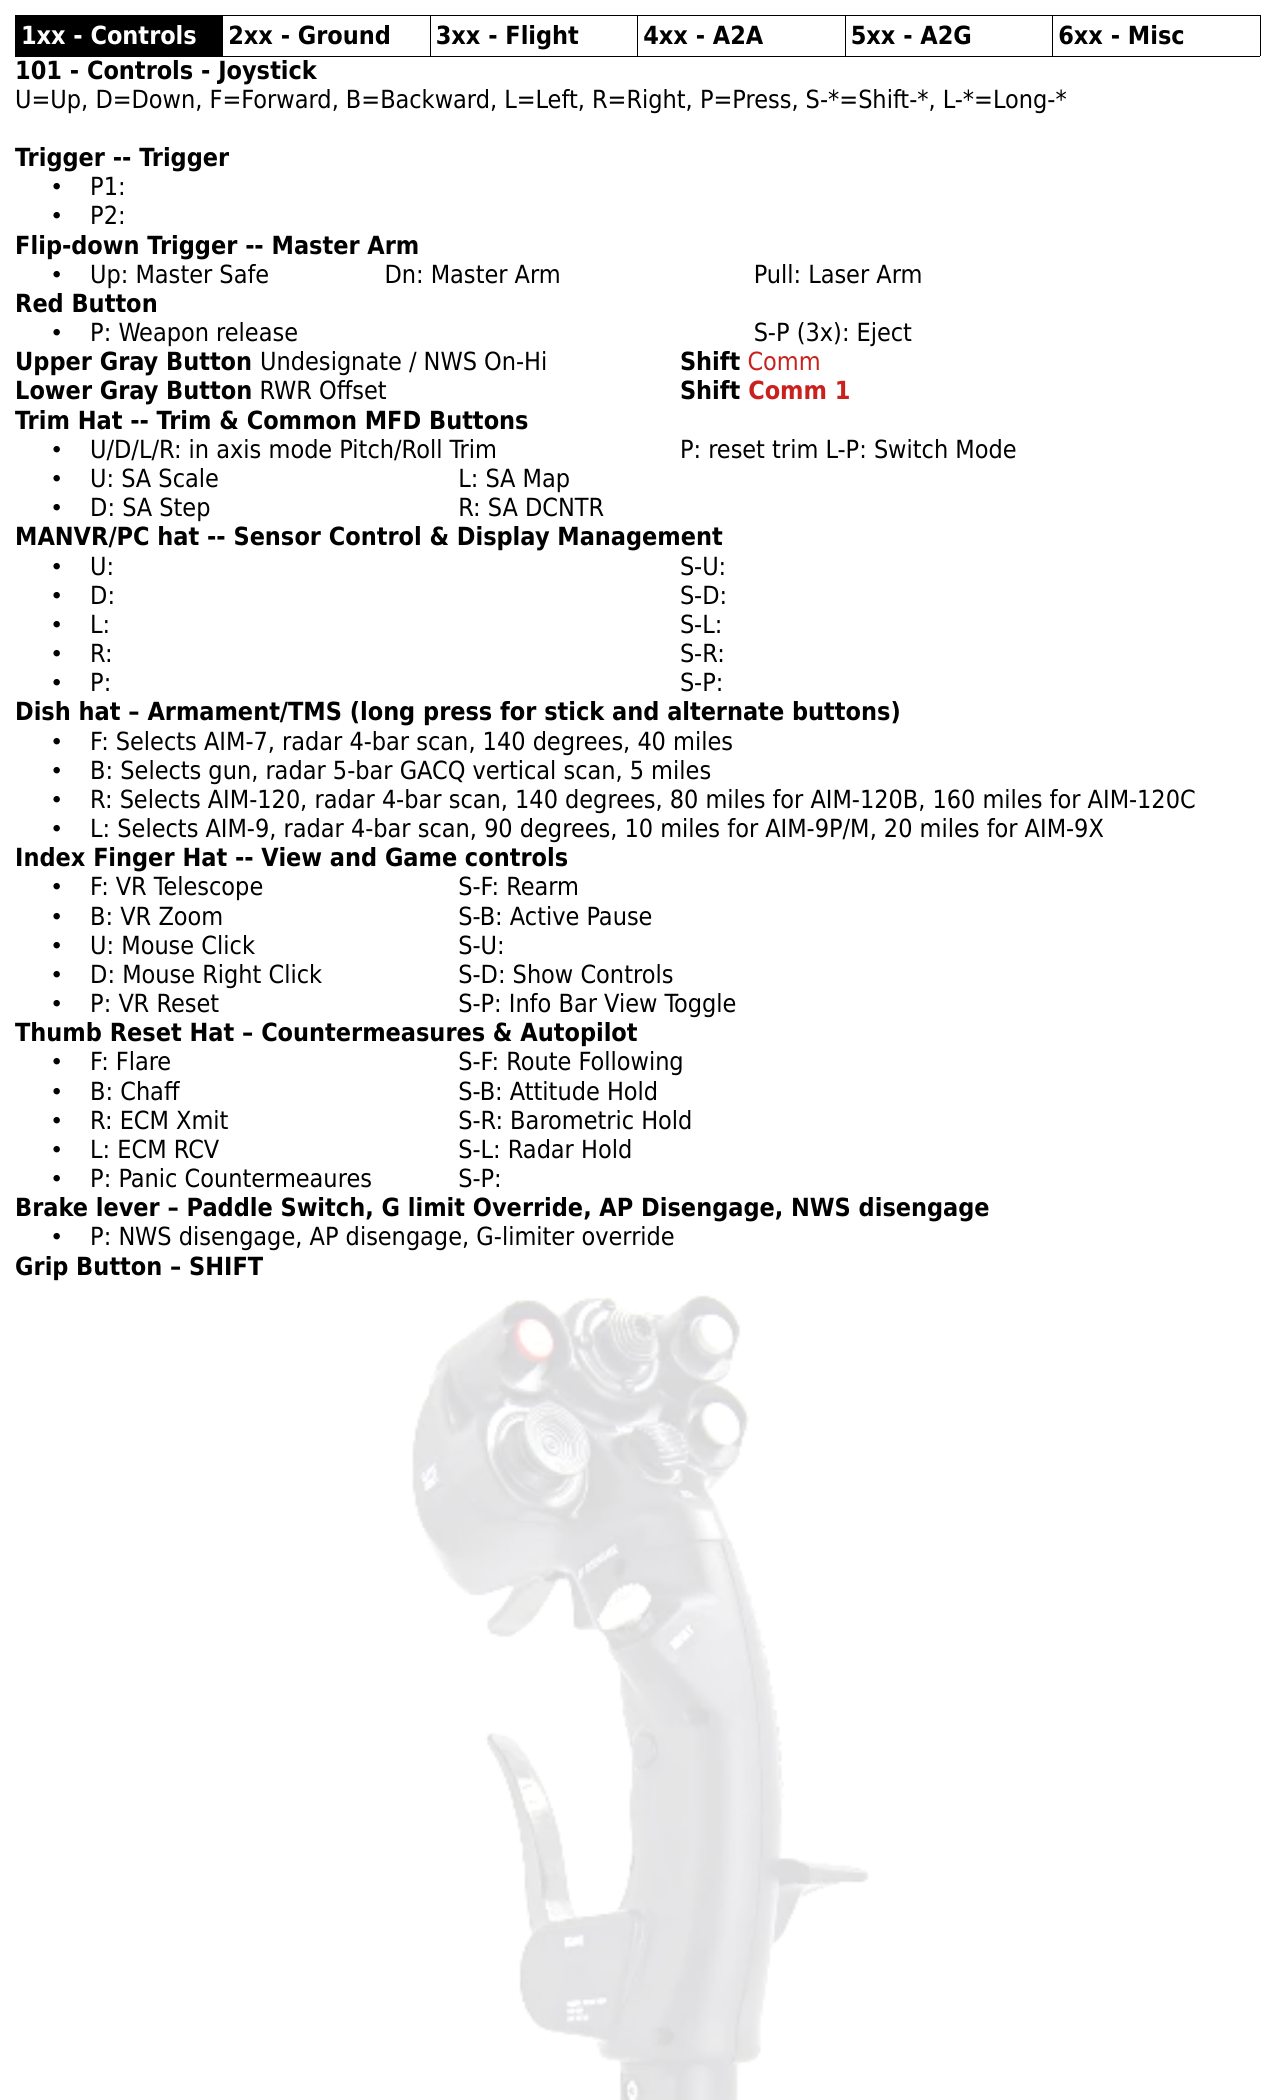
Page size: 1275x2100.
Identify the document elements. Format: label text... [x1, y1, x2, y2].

table_header 5xx - A2G [846, 16, 1052, 56]
list D: Mouse Right Click S-D: Show Controls [52, 960, 1260, 989]
list F: Flare S-F: Route Following [52, 1047, 1260, 1077]
text Flip-down Trigger -- Master Arm [15, 231, 1260, 260]
list R: S-R: [52, 639, 1260, 668]
list D: S-D: [52, 581, 1260, 610]
text Trim Hat -- Trim & Common MFD Buttons [15, 406, 1260, 435]
text Index Finger Hat -- View and Game controls [15, 843, 1260, 872]
table_header 1xx - Controls [16, 16, 222, 56]
table_header 3xx - Flight [431, 16, 637, 56]
list P: VR Reset S-P: Info Bar View Toggle [52, 989, 1260, 1018]
list U: S-U: [52, 552, 1260, 581]
list P: NWS disengage, AP disengage, G-limiter override [52, 1222, 1260, 1252]
list P2: [52, 202, 1260, 231]
text Brake lever – Paddle Switch, G limit Override, AP Disengage, NWS disengage [15, 1193, 1260, 1222]
text Thumb Reset Hat – Countermeasures & Autopilot [15, 1018, 1260, 1047]
text Grip Button – SHIFT [15, 1252, 1260, 1281]
list U: SA Scale L: SA Map [52, 464, 1260, 493]
table_header 6xx - Misc [1053, 16, 1260, 56]
list L: Selects AIM-9, radar 4-bar scan, 90 degrees, 10 miles for AIM-9P/M, 20 miles for AIM-9X [52, 814, 1260, 843]
list R: ECM Xmit S-R: Barometric Hold [52, 1106, 1260, 1135]
text Dish hat – Armament/TMS (long press for stick and alternate buttons) [15, 697, 1260, 727]
text Lower Gray Button RWR Offset Shift Comm 1 [15, 377, 1260, 406]
list F: VR Telescope S-F: Rearm [52, 872, 1260, 902]
text 101 - Controls - Joystick [15, 57, 1260, 85]
table_header 4xx - A2A [638, 16, 845, 56]
list P: Weapon release S-P (3x): Eject [52, 318, 1260, 347]
text U=Up, D=Down, F=Forward, B=Backward, L=Left, R=Right, P=Press, S-*=Shift-*, L-*=Long-* [15, 85, 1260, 114]
text MANVR/PC hat -- Sensor Control & Display Management [15, 522, 1260, 552]
list R: Selects AIM-120, radar 4-bar scan, 140 degrees, 80 miles for AIM-120B, 160 miles for AIM-120C [52, 785, 1260, 814]
text Trigger -- Trigger [15, 143, 1260, 172]
list L: S-L: [52, 610, 1260, 639]
list U: Mouse Click S-U: [52, 931, 1260, 960]
list Up: Master Safe Dn: Master Arm Pull: Laser Arm [52, 260, 1260, 289]
text Upper Gray Button Undesignate / NWS On-Hi Shift Comm [15, 347, 1260, 377]
table_header 2xx - Ground [223, 16, 430, 56]
list B: VR Zoom S-B: Active Pause [52, 902, 1260, 931]
list F: Selects AIM-7, radar 4-bar scan, 140 degrees, 40 miles [52, 727, 1260, 756]
list B: Selects gun, radar 5-bar GACQ vertical scan, 5 miles [52, 756, 1260, 785]
list L: ECM RCV S-L: Radar Hold [52, 1135, 1260, 1164]
list D: SA Step R: SA DCNTR [52, 493, 1260, 522]
list P: Panic Countermeaures S-P: [52, 1164, 1260, 1193]
list P: S-P: [52, 668, 1260, 697]
list P1: [52, 172, 1260, 202]
list U/D/L/R: in axis mode Pitch/Roll Trim P: reset trim L-P: Switch Mode [52, 435, 1260, 464]
text Red Button [15, 289, 1260, 318]
list B: Chaff S-B: Attitude Hold [52, 1077, 1260, 1106]
